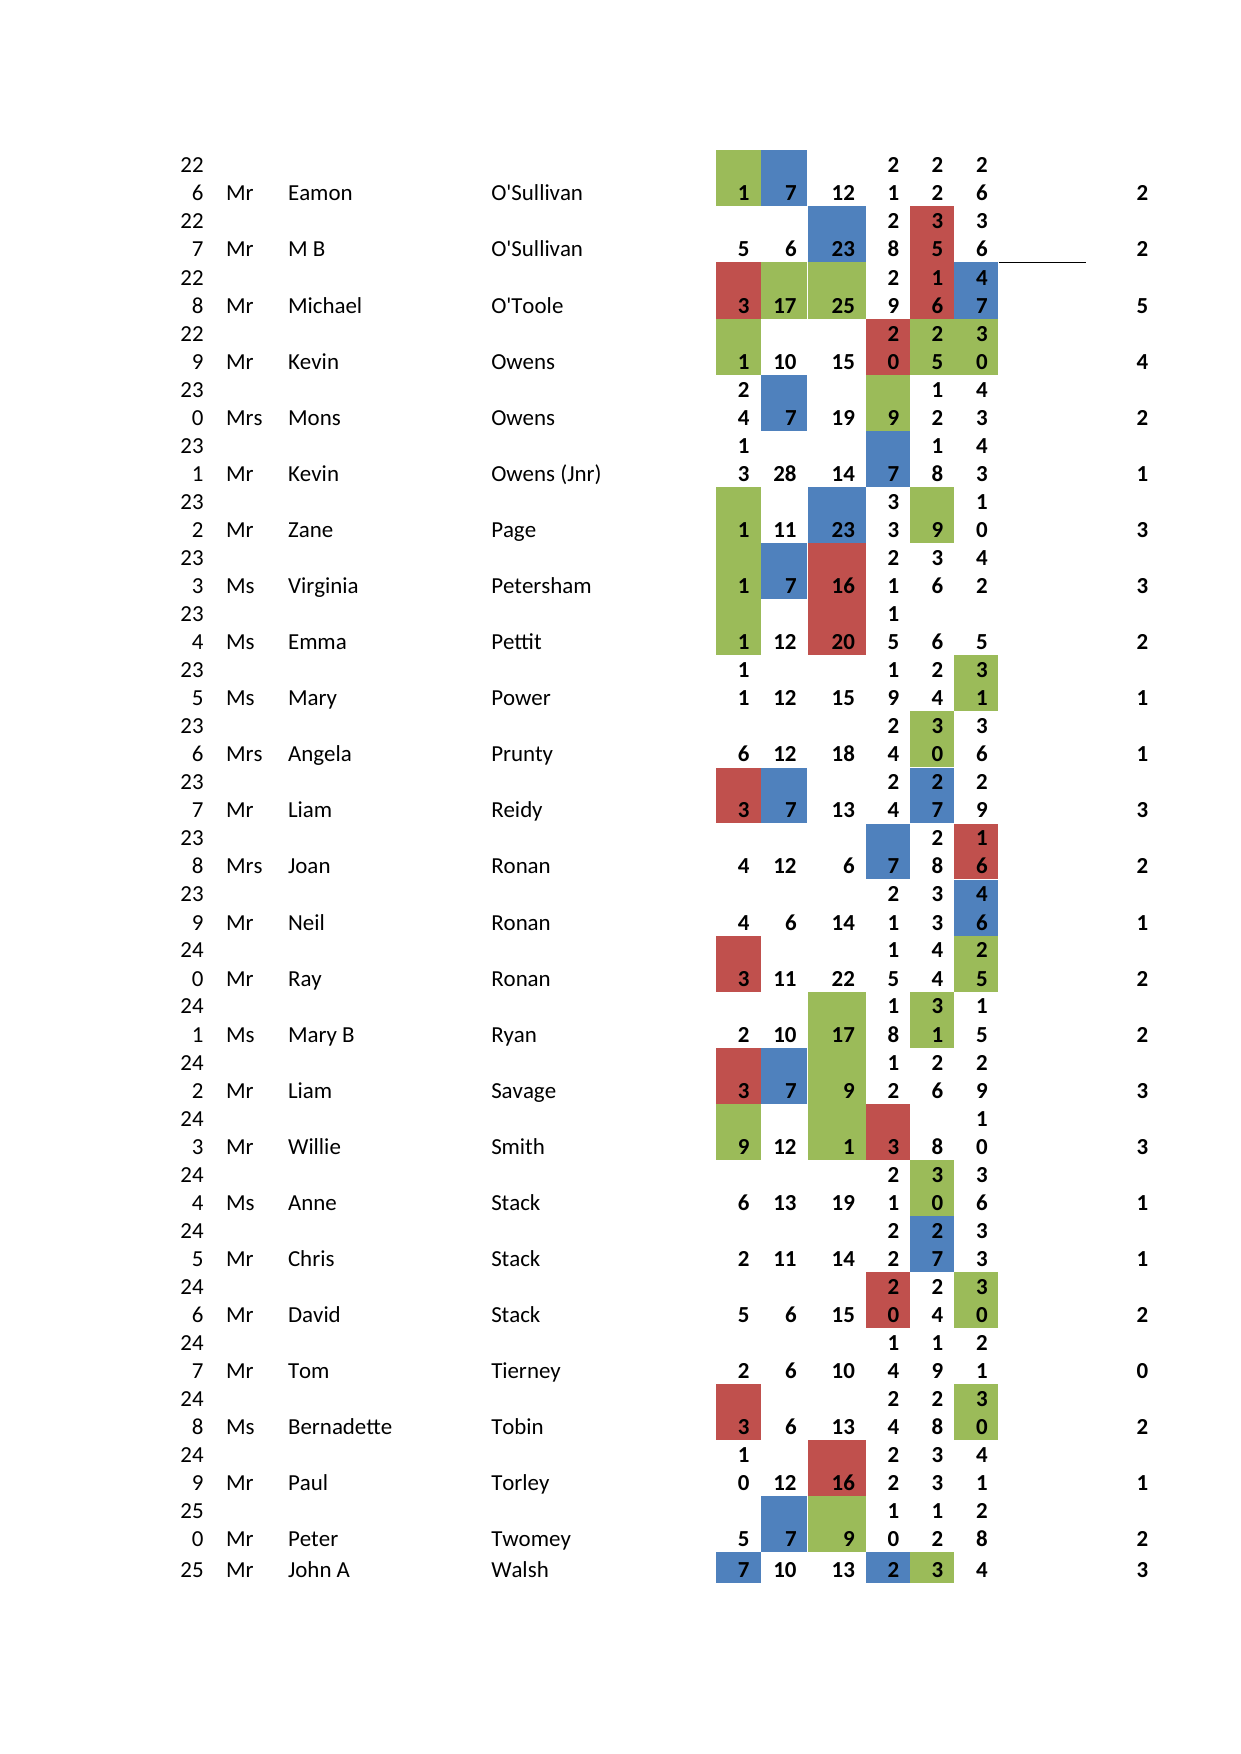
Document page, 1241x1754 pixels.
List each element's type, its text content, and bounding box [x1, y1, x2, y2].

table_cell Mr [215, 1496, 277, 1552]
table_cell 1 [716, 319, 761, 375]
table_cell 2 [1086, 375, 1199, 431]
table_cell Mr [215, 1048, 277, 1104]
table_cell 3 [910, 1552, 954, 1583]
table_cell [999, 1552, 1086, 1583]
table_cell 3 [1086, 1048, 1199, 1104]
table_cell Zane [277, 487, 480, 543]
table_cell 14 [866, 1328, 910, 1384]
table_cell Michael [277, 262, 480, 319]
table_cell Stack [480, 1216, 716, 1272]
table_cell [999, 1384, 1086, 1440]
table_cell [999, 655, 1086, 711]
table_cell 2 [1086, 1496, 1199, 1552]
table_cell 4 [716, 824, 761, 879]
table_cell 2 [716, 992, 761, 1048]
table_cell 227 [160, 206, 214, 262]
table_cell 23 [808, 487, 866, 543]
table_cell 243 [160, 1104, 214, 1160]
table_cell Bernadette [277, 1384, 480, 1440]
table_cell Chris [277, 1216, 480, 1272]
table_cell 9 [808, 1048, 866, 1104]
table_cell [999, 1048, 1086, 1104]
table_cell 28 [954, 1496, 998, 1552]
table_cell 6 [761, 880, 807, 936]
table_cell 41 [954, 1440, 998, 1496]
table_cell Ronan [480, 824, 716, 879]
table_cell 0 [1086, 1328, 1199, 1384]
table_cell [999, 375, 1086, 431]
table_cell 30 [954, 1384, 998, 1440]
table_cell 11 [761, 1216, 807, 1272]
table_cell 10 [808, 1328, 866, 1384]
table_cell [999, 599, 1086, 655]
table_cell 3 [866, 1104, 910, 1160]
table_cell 23 [808, 206, 866, 262]
table_cell 3 [1086, 1552, 1199, 1583]
table_cell 33 [954, 1216, 998, 1272]
table_cell 16 [954, 824, 998, 879]
table_cell Kevin [277, 431, 480, 487]
table_cell 4 [716, 880, 761, 936]
table_cell 7 [761, 150, 807, 206]
table_cell 3 [1086, 487, 1199, 543]
table_cell John A [277, 1552, 480, 1583]
table_cell 18 [808, 711, 866, 767]
table_cell 249 [160, 1440, 214, 1496]
table_cell 12 [761, 824, 807, 879]
table_cell 24 [716, 375, 761, 431]
table_cell [999, 1496, 1086, 1552]
table_cell 2 [1086, 150, 1199, 206]
table_cell 3 [716, 262, 761, 319]
table_cell 1 [1086, 711, 1199, 767]
table_cell Mr [215, 1440, 277, 1496]
table_cell 2 [1086, 1272, 1199, 1328]
table_cell Mr [215, 1272, 277, 1328]
table_cell [999, 487, 1086, 543]
table_cell Ms [215, 599, 277, 655]
table_cell 247 [160, 1328, 214, 1384]
table_cell 12 [761, 711, 807, 767]
table_cell 250 [160, 1496, 214, 1552]
table_cell Mrs [215, 824, 277, 879]
table_cell 13 [716, 431, 761, 487]
table_cell Smith [480, 1104, 716, 1160]
table_cell 25 [910, 319, 954, 375]
table_cell [999, 206, 1086, 262]
table_cell 14 [808, 431, 866, 487]
table_cell Mary B [277, 992, 480, 1048]
table_cell Mr [215, 1104, 277, 1160]
table_cell Mr [215, 431, 277, 487]
table_cell 25 [954, 936, 998, 992]
table_cell 15 [866, 936, 910, 992]
table_cell Stack [480, 1160, 716, 1216]
table_cell 30 [910, 711, 954, 767]
table_cell Mr [215, 150, 277, 206]
table_cell 3 [1086, 768, 1199, 823]
table_cell Page [480, 487, 716, 543]
table_cell 13 [808, 1384, 866, 1440]
table_cell 244 [160, 1160, 214, 1216]
table_cell Mr [215, 319, 277, 375]
table_cell Ms [215, 1384, 277, 1440]
table_cell 21 [866, 880, 910, 936]
table_cell 230 [160, 375, 214, 431]
table_cell Mr [215, 262, 277, 319]
table_cell Reidy [480, 768, 716, 823]
table_cell Owens (Jnr) [480, 431, 716, 487]
table_cell Liam [277, 1048, 480, 1104]
table_cell 1 [1086, 1216, 1199, 1272]
table_cell Mr [215, 1216, 277, 1272]
table_cell 6 [761, 206, 807, 262]
table_cell 22 [866, 1216, 910, 1272]
table_cell 242 [160, 1048, 214, 1104]
table_cell [999, 263, 1086, 319]
table_cell 228 [160, 262, 214, 319]
table_cell 24 [866, 768, 910, 823]
table_cell 2 [866, 1552, 910, 1583]
table_cell [999, 150, 1086, 206]
table_cell 9 [716, 1104, 761, 1160]
table_cell 15 [808, 655, 866, 711]
table_cell 7 [761, 1048, 807, 1104]
table_cell 14 [808, 880, 866, 936]
table_cell 12 [808, 150, 866, 206]
table_cell 20 [808, 599, 866, 655]
table_cell 30 [954, 1272, 998, 1328]
table_cell [999, 319, 1086, 375]
table_cell 22 [866, 1440, 910, 1496]
table_cell 19 [808, 375, 866, 431]
table_cell 33 [866, 487, 910, 543]
table_cell [999, 936, 1086, 992]
table_cell 229 [160, 319, 214, 375]
table_cell 21 [866, 1160, 910, 1216]
table_cell 29 [954, 768, 998, 823]
table_cell 10 [954, 1104, 998, 1160]
table_cell 6 [761, 1272, 807, 1328]
table_cell 28 [866, 206, 910, 262]
table_cell 19 [910, 1328, 954, 1384]
table_cell 36 [954, 206, 998, 262]
table_cell 11 [761, 936, 807, 992]
table_cell 1 [808, 1104, 866, 1160]
table_cell 241 [160, 992, 214, 1048]
table_cell 3 [1086, 1104, 1199, 1160]
table_cell Mr [215, 880, 277, 936]
table_cell 2 [1086, 599, 1199, 655]
table_cell 26 [910, 1048, 954, 1104]
table_cell 1 [1086, 431, 1199, 487]
table_cell 1 [1086, 1160, 1199, 1216]
table_cell 2 [1086, 824, 1199, 879]
table_cell 12 [910, 1496, 954, 1552]
table_cell 16 [910, 262, 954, 319]
table_cell 236 [160, 711, 214, 767]
table_cell 226 [160, 150, 214, 206]
table_cell Ray [277, 936, 480, 992]
table_cell 7 [716, 1552, 761, 1583]
table_cell O'Sullivan [480, 206, 716, 262]
table_cell Owens [480, 319, 716, 375]
table_cell 10 [761, 319, 807, 375]
table_cell 19 [866, 655, 910, 711]
table_cell 5 [716, 206, 761, 262]
table_cell 240 [160, 936, 214, 992]
table_cell 25 [808, 262, 866, 319]
table_cell [999, 711, 1086, 767]
table_cell Ms [215, 992, 277, 1048]
table_cell 24 [910, 1272, 954, 1328]
table_cell 22 [808, 936, 866, 992]
table_cell 4 [954, 1552, 998, 1583]
table_cell 3 [716, 1048, 761, 1104]
table_cell Stack [480, 1272, 716, 1328]
table_cell 17 [761, 262, 807, 319]
table_cell Ms [215, 655, 277, 711]
table_cell 9 [866, 375, 910, 431]
table_cell 21 [866, 150, 910, 206]
table_cell 20 [866, 1272, 910, 1328]
table_cell 6 [761, 1328, 807, 1384]
table_cell 13 [808, 768, 866, 823]
table_cell 36 [910, 543, 954, 599]
table_cell M B [277, 206, 480, 262]
table_cell 27 [910, 1216, 954, 1272]
table_cell Prunty [480, 711, 716, 767]
table_cell 7 [761, 768, 807, 823]
table_cell Anne [277, 1160, 480, 1216]
table_cell [999, 992, 1086, 1048]
table_cell 18 [910, 431, 954, 487]
table_cell 25 [160, 1552, 214, 1583]
table_cell 31 [954, 655, 998, 711]
table_cell 8 [910, 1104, 954, 1160]
table_cell 1 [716, 487, 761, 543]
table_cell 2 [716, 1328, 761, 1384]
table_cell 24 [866, 1384, 910, 1440]
table_cell Tierney [480, 1328, 716, 1384]
table_cell 6 [716, 711, 761, 767]
table_cell Mons [277, 375, 480, 431]
table_cell Savage [480, 1048, 716, 1104]
table_cell Mr [215, 206, 277, 262]
table_cell 11 [716, 655, 761, 711]
table_cell 15 [808, 1272, 866, 1328]
table_cell Mr [215, 936, 277, 992]
table_cell 2 [1086, 992, 1199, 1048]
table_cell [999, 768, 1086, 823]
table_cell 36 [954, 711, 998, 767]
table_cell 233 [160, 543, 214, 599]
table_cell 248 [160, 1384, 214, 1440]
table_cell 6 [808, 824, 866, 879]
table_cell 1 [1086, 1440, 1199, 1496]
table_cell 7 [866, 824, 910, 879]
table_cell 30 [954, 319, 998, 375]
table_cell 1 [1086, 880, 1199, 936]
table_cell [999, 1440, 1086, 1496]
table_cell 29 [954, 1048, 998, 1104]
table_cell Mr [215, 768, 277, 823]
table_cell [999, 543, 1086, 599]
table_cell [999, 880, 1086, 936]
table_cell 28 [910, 824, 954, 879]
table_cell Neil [277, 880, 480, 936]
table_cell 10 [716, 1440, 761, 1496]
table_cell Mr [215, 487, 277, 543]
table_cell Owens [480, 375, 716, 431]
table_cell Walsh [480, 1552, 716, 1583]
table_cell 14 [808, 1216, 866, 1272]
table_cell 28 [761, 431, 807, 487]
table_cell 9 [910, 487, 954, 543]
table_cell 17 [808, 992, 866, 1048]
table_cell 237 [160, 768, 214, 823]
table_cell [999, 824, 1086, 879]
table_cell 5 [716, 1272, 761, 1328]
table_cell [999, 1160, 1086, 1216]
table_cell 7 [761, 375, 807, 431]
table_cell 12 [866, 1048, 910, 1104]
table_cell Mr [215, 1328, 277, 1384]
table_cell Ronan [480, 936, 716, 992]
table_cell Ronan [480, 880, 716, 936]
table_cell Ms [215, 1160, 277, 1216]
table_cell 24 [866, 711, 910, 767]
table_cell Power [480, 655, 716, 711]
table_cell 42 [954, 543, 998, 599]
table_cell Twomey [480, 1496, 716, 1552]
table_cell Torley [480, 1440, 716, 1496]
table_cell 7 [866, 431, 910, 487]
table_cell O'Sullivan [480, 150, 716, 206]
table_cell Mrs [215, 711, 277, 767]
table_cell 10 [761, 1552, 807, 1583]
table_cell Mary [277, 655, 480, 711]
table_cell 3 [716, 1384, 761, 1440]
table_cell 5 [954, 599, 998, 655]
table_cell 2 [1086, 1384, 1199, 1440]
table_cell 11 [761, 487, 807, 543]
table_cell 239 [160, 880, 214, 936]
table_cell 26 [954, 150, 998, 206]
table_cell 5 [1086, 262, 1199, 319]
table_cell 10 [761, 992, 807, 1048]
table_cell 3 [716, 768, 761, 823]
table_cell [999, 1272, 1086, 1328]
table_cell 46 [954, 880, 998, 936]
table_cell Willie [277, 1104, 480, 1160]
table_cell 24 [910, 655, 954, 711]
table_cell 245 [160, 1216, 214, 1272]
table_cell 20 [866, 319, 910, 375]
table_cell 29 [866, 262, 910, 319]
table_cell [999, 1104, 1086, 1160]
table_cell 6 [761, 1384, 807, 1440]
table_cell 3 [1086, 543, 1199, 599]
table_cell 1 [1086, 655, 1199, 711]
table_cell 10 [954, 487, 998, 543]
table_cell 235 [160, 655, 214, 711]
table_cell 33 [910, 880, 954, 936]
table_cell 30 [910, 1160, 954, 1216]
table_cell David [277, 1272, 480, 1328]
table_cell 44 [910, 936, 954, 992]
table_cell 13 [808, 1552, 866, 1583]
table_cell 7 [761, 543, 807, 599]
table_cell 1 [716, 599, 761, 655]
table_cell 1 [716, 543, 761, 599]
table_cell 16 [808, 1440, 866, 1496]
table_cell 13 [761, 1160, 807, 1216]
table_cell Petersham [480, 543, 716, 599]
table_cell Liam [277, 768, 480, 823]
table_cell 1 [716, 150, 761, 206]
table_cell 21 [866, 543, 910, 599]
table_cell 12 [761, 1104, 807, 1160]
table_cell 7 [761, 1496, 807, 1552]
table_cell 12 [761, 1440, 807, 1496]
table_cell 232 [160, 487, 214, 543]
table_cell Kevin [277, 319, 480, 375]
table_cell 47 [954, 262, 998, 319]
table_cell Ryan [480, 992, 716, 1048]
table_cell 33 [910, 1440, 954, 1496]
table_cell 15 [866, 599, 910, 655]
table_cell Tom [277, 1328, 480, 1384]
table_cell Virginia [277, 543, 480, 599]
table_cell [999, 431, 1086, 487]
table_cell 12 [761, 655, 807, 711]
table_cell 231 [160, 431, 214, 487]
table_cell 16 [808, 543, 866, 599]
table_cell 6 [910, 599, 954, 655]
table_cell 15 [954, 992, 998, 1048]
table_cell 246 [160, 1272, 214, 1328]
table_cell 234 [160, 599, 214, 655]
table_cell 2 [1086, 936, 1199, 992]
table_cell Paul [277, 1440, 480, 1496]
table_cell 12 [910, 375, 954, 431]
table_cell 2 [1086, 206, 1199, 262]
table_cell [999, 1216, 1086, 1272]
table_cell 10 [866, 1496, 910, 1552]
table_cell Peter [277, 1496, 480, 1552]
table_cell 43 [954, 431, 998, 487]
table_cell [999, 1328, 1086, 1384]
table_cell 36 [954, 1160, 998, 1216]
table_cell Ms [215, 543, 277, 599]
table_cell Pettit [480, 599, 716, 655]
table_cell 4 [1086, 319, 1199, 375]
table_cell Joan [277, 824, 480, 879]
table_cell Angela [277, 711, 480, 767]
table_cell Emma [277, 599, 480, 655]
table_cell Mr [215, 1552, 277, 1583]
table_cell 9 [808, 1496, 866, 1552]
table_cell O'Toole [480, 262, 716, 319]
table_cell 22 [910, 150, 954, 206]
table_cell Mrs [215, 375, 277, 431]
table_cell Eamon [277, 150, 480, 206]
table_cell Tobin [480, 1384, 716, 1440]
table_cell 6 [716, 1160, 761, 1216]
table_cell 19 [808, 1160, 866, 1216]
table_cell 21 [954, 1328, 998, 1384]
table_cell 3 [716, 936, 761, 992]
table_cell 2 [716, 1216, 761, 1272]
table_cell 28 [910, 1384, 954, 1440]
table_cell 15 [808, 319, 866, 375]
table_cell 27 [910, 768, 954, 823]
table_cell 12 [761, 599, 807, 655]
table_cell 35 [910, 206, 954, 262]
table_cell 31 [910, 992, 954, 1048]
table_cell 43 [954, 375, 998, 431]
table_cell 5 [716, 1496, 761, 1552]
table_cell 238 [160, 824, 214, 879]
table_cell 18 [866, 992, 910, 1048]
